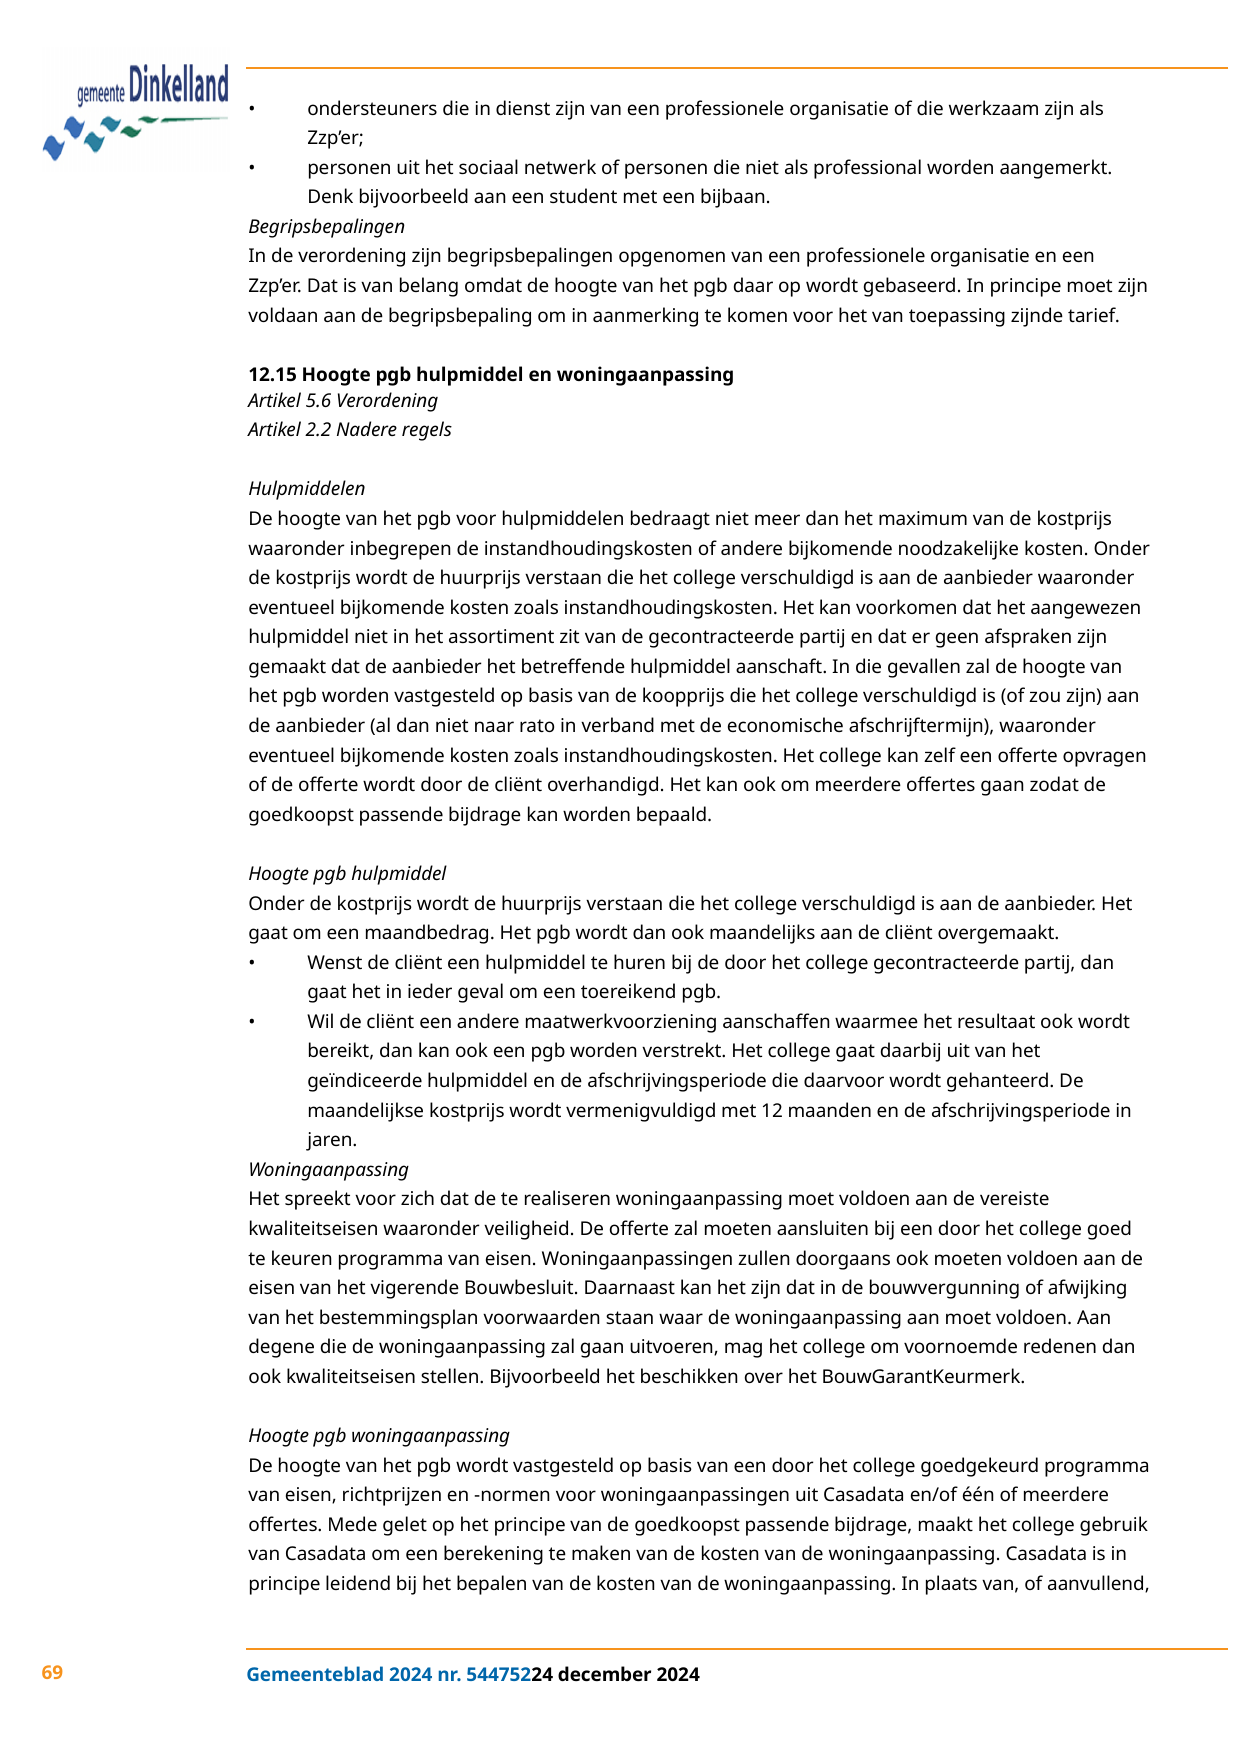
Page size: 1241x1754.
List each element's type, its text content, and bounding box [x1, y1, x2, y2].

text De hoogte van het pgb wordt vastgesteld op basis van een door het college goedgekeurd programma van eisen, richtprijzen en -normen voor woningaanpassingen uit Casadata en/of één of meerdere offertes. Mede gelet op het principe van de goedkoopst passende bijdrage, maakt het college gebruik van Casadata om een berekening te maken van de kosten van de woningaanpassing. Casadata is in principe leidend bij het bepalen van de kosten van de woningaanpassing. In plaats van, of aanvullend, [248, 1452, 1152, 1596]
text Artikel 5.6 Verordening [248, 387, 1152, 412]
list ondersteuners die in dienst zijn van een professionele organisatie of die werkzaam zijn als Zzp’er; [248, 95, 1152, 150]
list personen uit het sociaal netwerk of personen die niet als professional worden aangemerkt. Denk bijvoorbeeld aan een student met een bijbaan. [248, 154, 1152, 209]
text Hoogte pgb hulpmiddel [248, 860, 1152, 886]
text Begripsbepalingen [248, 213, 1152, 239]
picture [41, 47, 231, 172]
text Artikel 2.2 Nadere regels [248, 416, 1152, 442]
text Hulpmiddelen [248, 476, 1152, 501]
list Wenst de cliënt een hulpmiddel te huren bij de door het college gecontracteerde partij, dan gaat het in ieder geval om een toereikend pgb. [248, 949, 1152, 1004]
text De hoogte van het pgb voor hulpmiddelen bedraagt niet meer dan het maximum van de kostprijs waaronder inbegrepen de instandhoudingskosten of andere bijkomende noodzakelijke kosten. Onder de kostprijs wordt de huurprijs verstaan die het college verschuldigd is aan de aanbieder waaronder eventueel bijkomende kosten zoals instandhoudingskosten. Het kan voorkomen dat het aangewezen hulpmiddel niet in het assortiment zit van de gecontracteerde partij en dat er geen afspraken zijn gemaakt dat de aanbieder het betreffende hulpmiddel aanschaft. In die gevallen zal de hoogte van het pgb worden vastgesteld op basis van de koopprijs die het college verschuldigd is (of zou zijn) aan de aanbieder (al dan niet naar rato in verband met de economische afschrijftermijn), waaronder eventueel bijkomende kosten zoals instandhoudingskosten. Het college kan zelf een offerte opvragen of de offerte wordt door de cliënt overhandigd. Het kan ook om meerdere offertes gaan zodat de goedkoopst passende bijdrage kan worden bepaald. [248, 505, 1152, 827]
text Het spreekt voor zich dat de te realiseren woningaanpassing moet voldoen aan de vereiste kwaliteitseisen waaronder veiligheid. De offerte zal moeten aansluiten bij een door het college goed te keuren programma van eisen. Woningaanpassingen zullen doorgaans ook moeten voldoen aan de eisen van het vigerende Bouwbesluit. Daarnaast kan het zijn dat in de bouwvergunning of afwijking van het bestemmingsplan voorwaarden staan waar de woningaanpassing aan moet voldoen. Aan degene die de woningaanpassing zal gaan uitvoeren, mag het college om voornoemde redenen dan ook kwaliteitseisen stellen. Bijvoorbeeld het beschikken over het BouwGarantKeurmerk. [248, 1186, 1152, 1389]
text Onder de kostprijs wordt de huurprijs verstaan die het college verschuldigd is aan de aanbieder. Het gaat om een maandbedrag. Het pgb wordt dan ook maandelijks aan de cliënt overgemaakt. [248, 890, 1152, 945]
text Woningaanpassing [248, 1156, 1152, 1182]
list Wil de cliënt een andere maatwerkvoorziening aanschaffen waarmee het resultaat ook wordt bereikt, dan kan ook een pgb worden verstrekt. Het college gaat daarbij uit van het geïndiceerde hulpmiddel en de afschrijvingsperiode die daarvoor wordt gehanteerd. De maandelijkse kostprijs wordt vermenigvuldigd met 12 maanden en de afschrijvingsperiode in jaren. [248, 1008, 1152, 1152]
text Hoogte pgb woningaanpassing [248, 1422, 1152, 1448]
text 12.15 Hoogte pgb hulpmiddel en woningaanpassing [248, 361, 1152, 387]
text In de verordening zijn begripsbepalingen opgenomen van een professionele organisatie en een Zzp’er. Dat is van belang omdat de hoogte van het pgb daar op wordt gebaseerd. In principe moet zijn voldaan aan de begripsbepaling om in aanmerking te komen voor het van toepassing zijnde tarief. [248, 243, 1152, 328]
